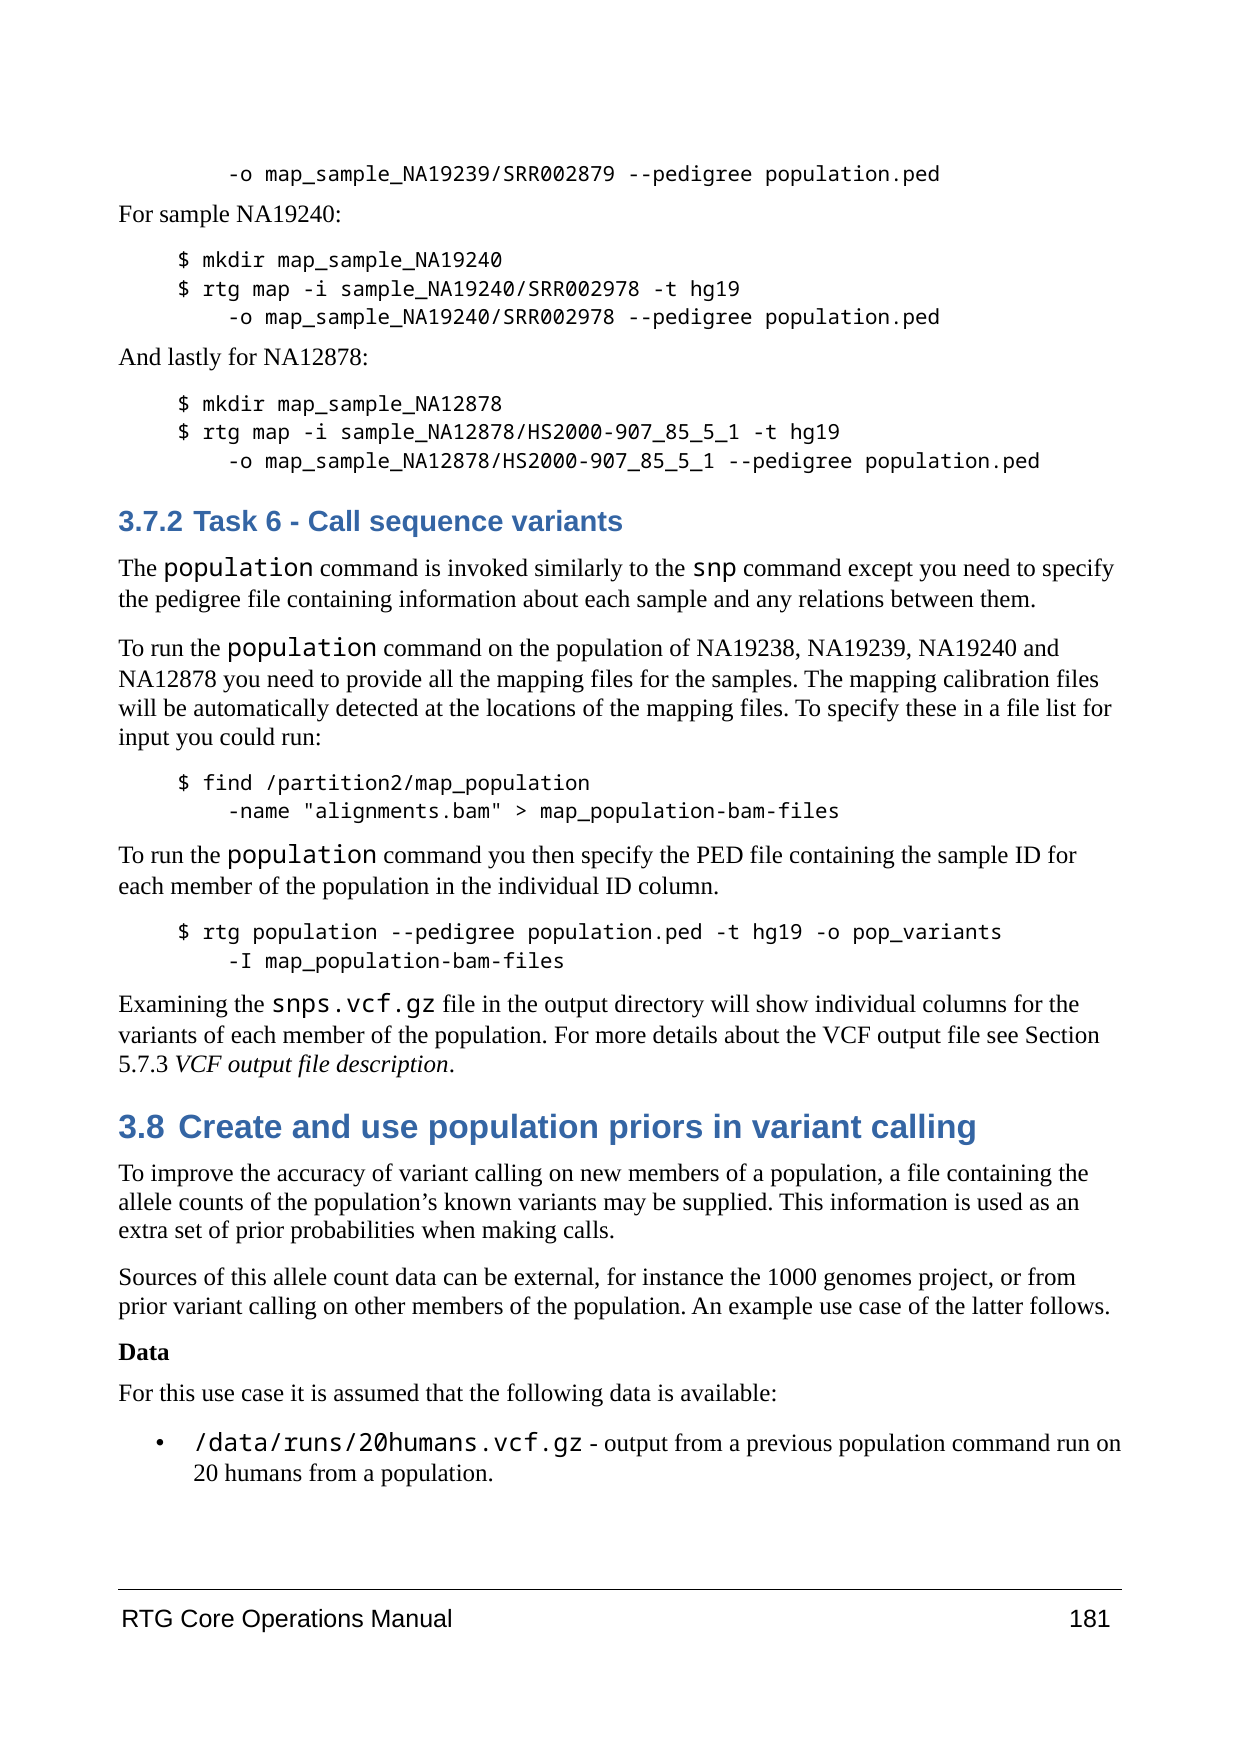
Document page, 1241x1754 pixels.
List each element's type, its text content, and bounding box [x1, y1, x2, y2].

text To improve the accuracy of variant calling on new members of a population, a file containing the allele counts of the population’s known variants may be supplied. This information is used as an extra set of prior probabilities when making calls. [118, 1158, 1122, 1244]
text -I map_population-bam-files [177, 946, 1122, 974]
text -name "alignments.bam" > map_population-bam-files [177, 797, 1122, 825]
text -o map_sample_NA12878/HS2000-907_85_5_1 --pedigree population.ped [177, 446, 1122, 474]
text $ mkdir map_sample_NA12878 [177, 389, 1122, 417]
subtitle Create and use population priors in variant calling [118, 1107, 1122, 1146]
list /data/runs/20humans.vcf.gz - output from a previous population command run on 20 humans from a population. [156, 1424, 1122, 1487]
text $ rtg map -i sample_NA12878/HS2000-907_85_5_1 -t hg19 [177, 417, 1122, 446]
text $ rtg map -i sample_NA19240/SRR002978 -t hg19 [177, 274, 1122, 302]
text Sources of this allele count data can be external, for instance the 1000 genomes project, or from prior variant calling on other members of the population. An example use case of the latter follows. [118, 1262, 1122, 1319]
text And lastly for NA12878: [118, 342, 1122, 371]
text The population command is invoked similarly to the snp command except you need to specify the pedigree file containing information about each sample and any relations between them. [118, 549, 1122, 612]
text -o map_sample_NA19239/SRR002879 --pedigree population.ped [177, 159, 1122, 187]
text For sample NA19240: [118, 199, 1122, 228]
subtitle Data [118, 1337, 1122, 1366]
text $ mkdir map_sample_NA19240 [177, 245, 1122, 274]
text $ rtg population --pedigree population.ped -t hg19 -o pop_variants [177, 917, 1122, 946]
text Examining the snps.vcf.gz file in the output directory will show individual columns for the variants of each member of the population. For more details about the VCF output file see Section 5.7.3 VCF output file description. [118, 986, 1122, 1077]
text -o map_sample_NA19240/SRR002978 --pedigree population.ped [177, 302, 1122, 331]
text To run the population command you then specify the PED file containing the sample ID for each member of the population in the individual ID column. [118, 837, 1122, 899]
subtitle Task 6 - Call sequence variants [118, 504, 1122, 537]
text $ find /partition2/map_population [177, 768, 1122, 797]
text For this use case it is assumed that the following data is available: [118, 1378, 1122, 1406]
text To run the population command on the population of NA19238, NA19239, NA19240 and NA12878 you need to provide all the mapping files for the samples. The mapping calibration files will be automatically detected at the locations of the mapping files. To specify these in a file list for input you could run: [118, 630, 1122, 750]
